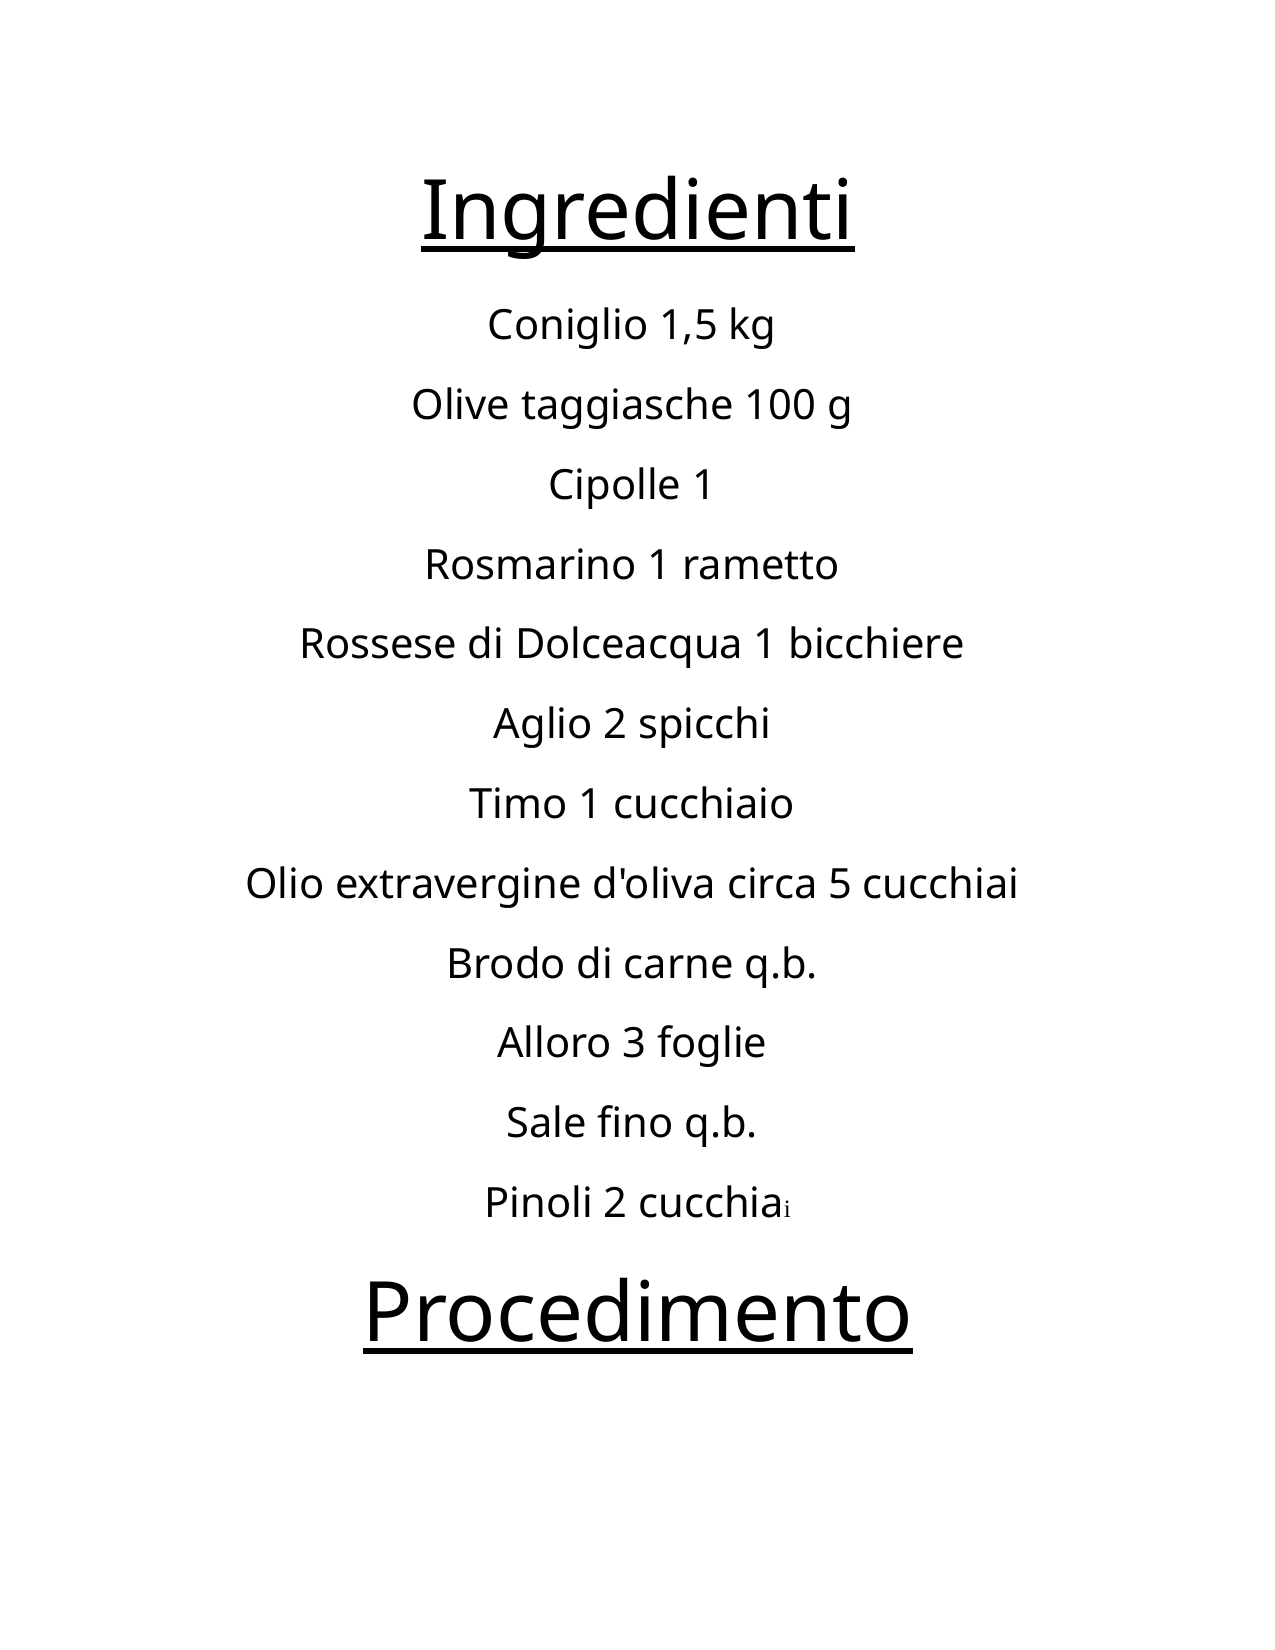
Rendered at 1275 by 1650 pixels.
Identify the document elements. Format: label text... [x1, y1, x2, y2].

text Procedimento [150, 1253, 1125, 1366]
text Cipolle 1 [150, 455, 1125, 511]
text Alloro 3 foglie [150, 1013, 1125, 1070]
text Aglio 2 spicchi [150, 694, 1125, 751]
text Timo 1 cucchiaio [150, 774, 1125, 831]
text Pinoli 2 cucchiai [150, 1173, 1125, 1229]
text Sale fino q.b. [150, 1093, 1125, 1150]
text Olive taggiasche 100 g [150, 375, 1125, 432]
text Brodo di carne q.b. [150, 933, 1125, 990]
text Rosmarino 1 rametto [150, 534, 1125, 591]
text Rossese di Dolceacqua 1 bicchiere [150, 614, 1125, 671]
text Coniglio 1,5 kg [150, 295, 1125, 352]
text Ingredienti [150, 150, 1125, 263]
text Olio extravergine d'oliva circa 5 cucchiai [150, 854, 1125, 910]
